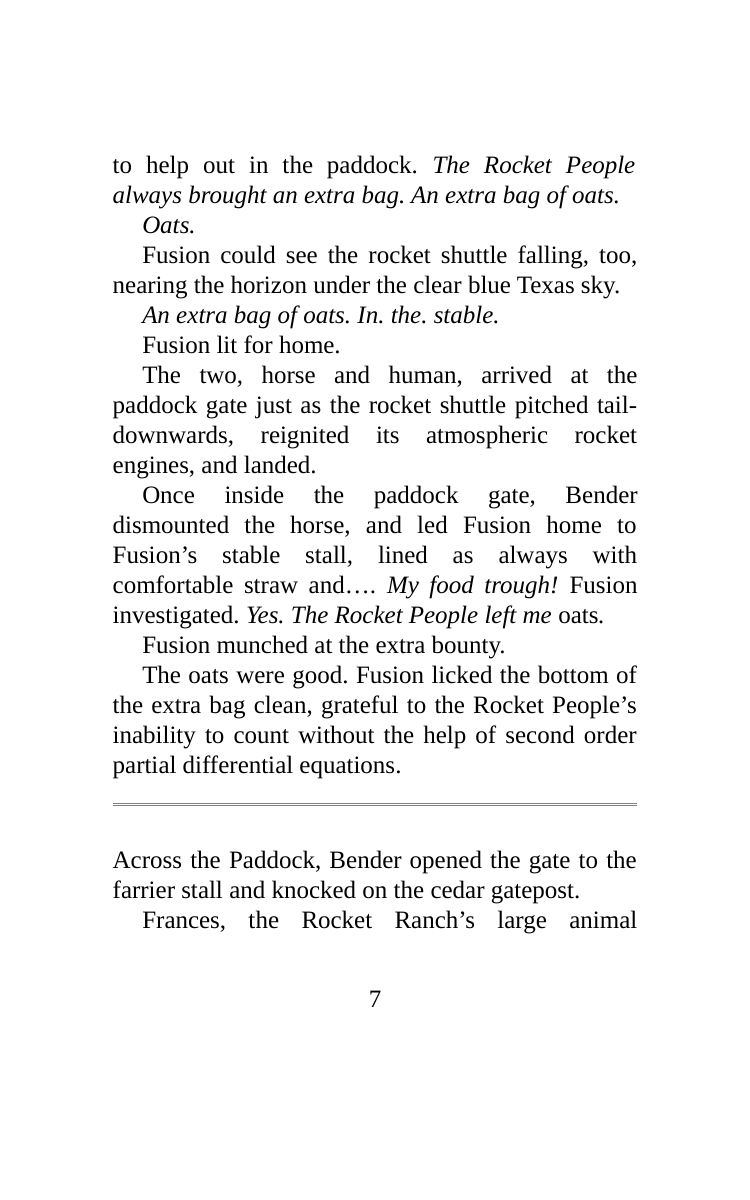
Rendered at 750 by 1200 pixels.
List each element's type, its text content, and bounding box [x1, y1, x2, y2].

text Oats. [112, 210, 637, 240]
text Fusion lit for home. [112, 330, 637, 360]
text The oats were good. Fusion licked the bottom of the extra bag clean, grateful to the Rocket People’s inability to count without the help of second order partial differential equations. [112, 660, 637, 780]
text Across the Paddock, Bender opened the gate to the farrier stall and knocked on the cedar gatepost. [112, 844, 637, 904]
text Fusion could see the rocket shuttle falling, too, nearing the horizon under the clear blue Texas sky. [112, 240, 637, 300]
text The two, horse and human, arrived at the paddock gate just as the rocket shuttle pitched tail-downwards, reignited its atmospheric rocket engines, and landed. [112, 360, 637, 480]
text Once inside the paddock gate, Bender dismounted the horse, and led Fusion home to Fusion’s stable stall, lined as always with comfortable straw and…. My food trough! Fusion investigated. Yes. The Rocket People left me oats. [112, 480, 637, 630]
text Frances, the Rocket Ranch’s large animal [112, 904, 637, 934]
text to help out in the paddock. The Rocket People always brought an extra bag. An extra bag of oats. [112, 150, 637, 210]
text Fusion munched at the extra bounty. [112, 630, 637, 660]
text An extra bag of oats. In. the. stable. [112, 300, 637, 330]
